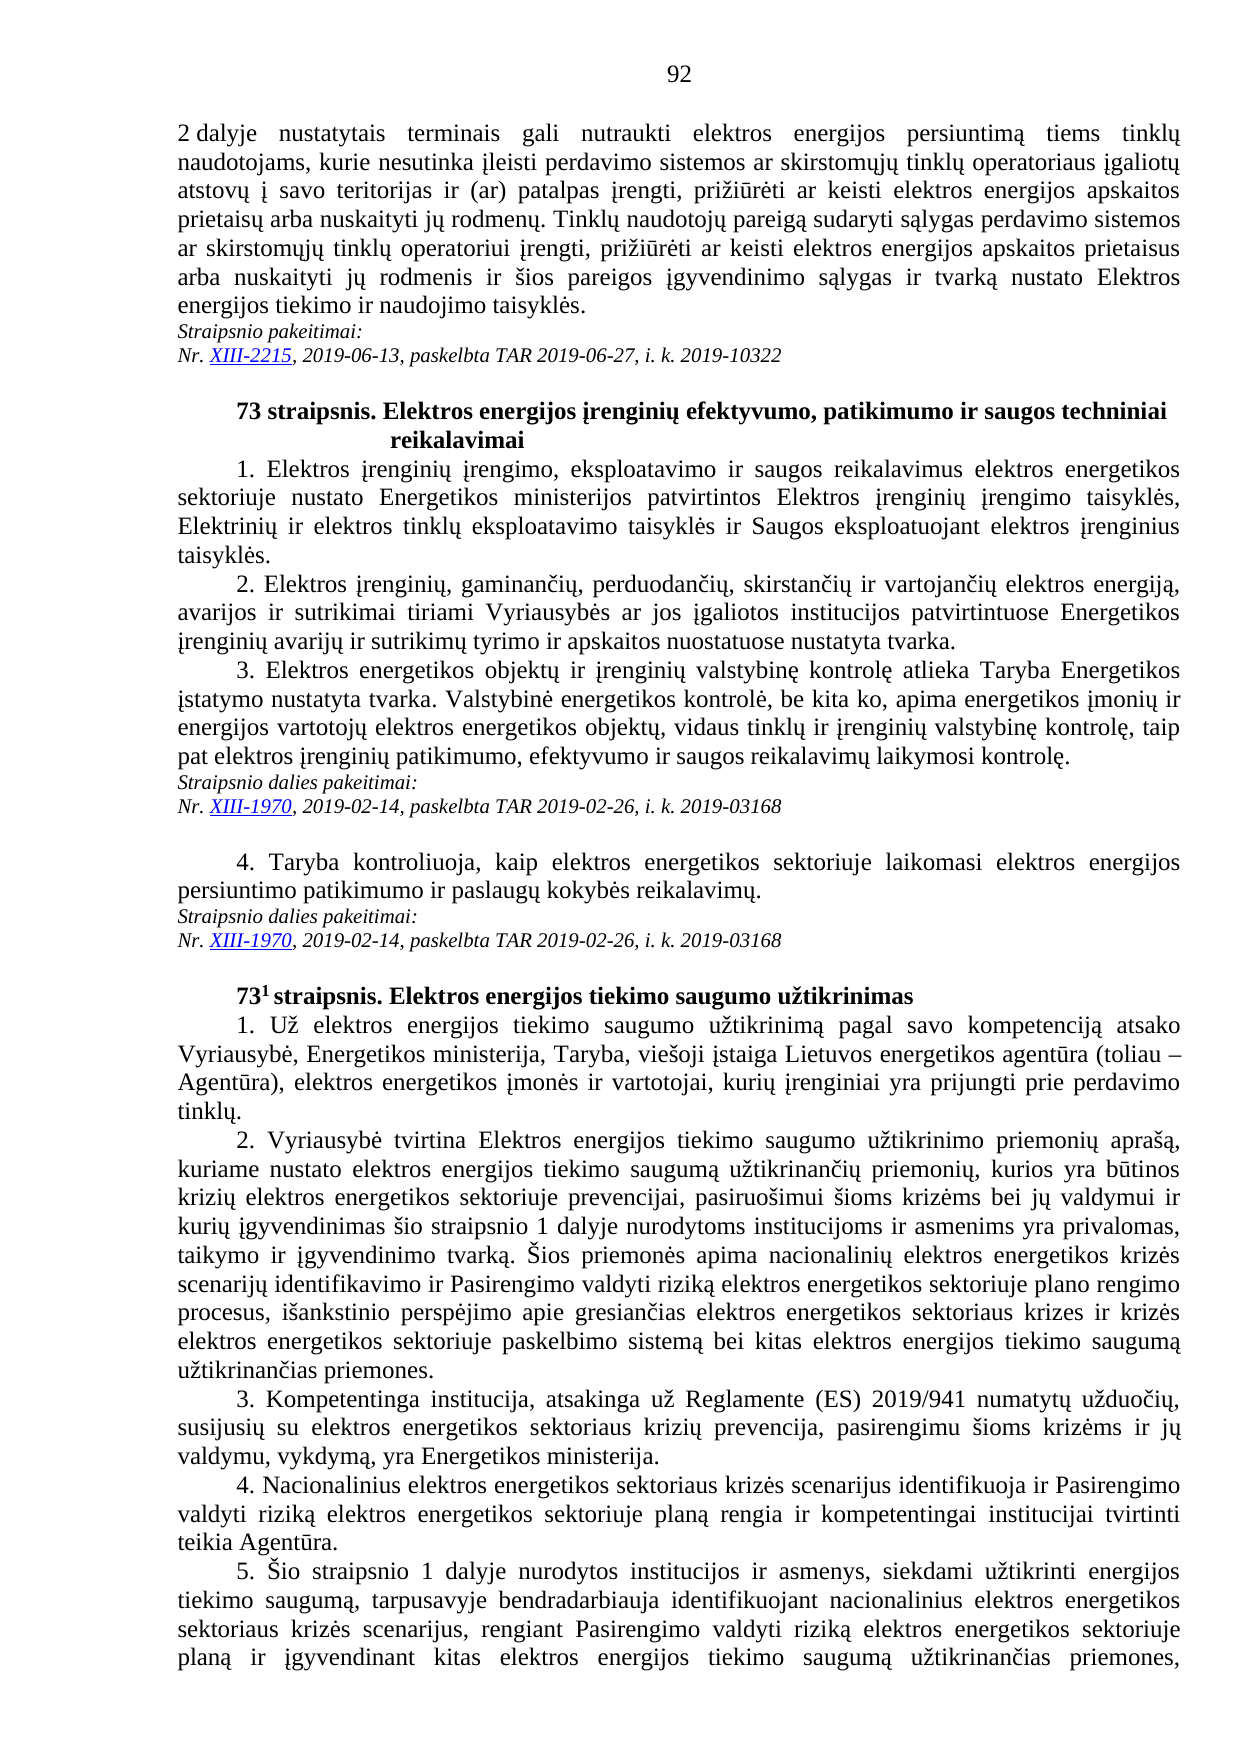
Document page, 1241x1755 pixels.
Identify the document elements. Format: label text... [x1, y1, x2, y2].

text 1. Elektros įrenginių įrengimo, eksploatavimo ir saugos reikalavimus elektros energetikos sektoriuje nustato Energetikos ministerijos patvirtintos Elektros įrenginių įrengimo taisyklės, Elektrinių ir elektros tinklų eksploatavimo taisyklės ir Saugos eksploatuojant elektros įrenginius taisyklės. [177, 454, 1181, 569]
text 73 straipsnis. Elektros energijos įrenginių efektyvumo, patikimumo ir saugos techniniai reikalavimai [236, 396, 1181, 454]
text 2 dalyje nustatytais terminais gali nutraukti elektros energijos persiuntimą tiems tinklų naudotojams, kurie nesutinka įleisti perdavimo sistemos ar skirstomųjų tinklų operatoriaus įgaliotų atstovų į savo teritorijas ir (ar) patalpas įrengti, prižiūrėti ar keisti elektros energijos apskaitos prietaisų arba nuskaityti jų rodmenų. Tinklų naudotojų pareigą sudaryti sąlygas perdavimo sistemos ar skirstomųjų tinklų operatoriui įrengti, prižiūrėti ar keisti elektros energijos apskaitos prietaisus arba nuskaityti jų rodmenis ir šios pareigos įgyvendinimo sąlygas ir tvarką nustato Elektros energijos tiekimo ir naudojimo taisyklės. [177, 118, 1181, 319]
text 5. Šio straipsnio 1 dalyje nurodytos institucijos ir asmenys, siekdami užtikrinti energijos tiekimo saugumą, tarpusavyje bendradarbiauja identifikuojant nacionalinius elektros energetikos sektoriaus krizės scenarijus, rengiant Pasirengimo valdyti riziką elektros energetikos sektoriuje planą ir įgyvendinant kitas elektros energijos tiekimo saugumą užtikrinančias priemones, [177, 1556, 1181, 1671]
text 3. Elektros energetikos objektų ir įrenginių valstybinę kontrolę atlieka Taryba Energetikos įstatymo nustatyta tvarka. Valstybinė energetikos kontrolė, be kita ko, apima energetikos įmonių ir energijos vartotojų elektros energetikos objektų, vidaus tinklų ir įrenginių valstybinę kontrolę, taip pat elektros įrenginių patikimumo, efektyvumo ir saugos reikalavimų laikymosi kontrolę. [177, 655, 1181, 770]
text 4. Taryba kontroliuoja, kaip elektros energetikos sektoriuje laikomasi elektros energijos persiuntimo patikimumo ir paslaugų kokybės reikalavimų. [177, 847, 1181, 904]
text Straipsnio pakeitimai: [177, 319, 1181, 343]
text Straipsnio dalies pakeitimai: [177, 904, 1181, 928]
text 3. Kompetentinga institucija, atsakinga už Reglamente (ES) 2019/941 numatytų užduočių, susijusių su elektros energetikos sektoriaus krizių prevencija, pasirengimu šioms krizėms ir jų valdymu, vykdymą, yra Energetikos ministerija. [177, 1384, 1181, 1470]
text Nr. XIII-2215, 2019-06-13, paskelbta TAR 2019-06-27, i. k. 2019-10322 [177, 343, 1181, 367]
text 4. Nacionalinius elektros energetikos sektoriaus krizės scenarijus identifikuoja ir Pasirengimo valdyti riziką elektros energetikos sektoriuje planą rengia ir kompetentingai institucijai tvirtinti teikia Agentūra. [177, 1470, 1181, 1556]
text 731 straipsnis. Elektros energijos tiekimo saugumo užtikrinimas [177, 981, 1181, 1010]
text 1. Už elektros energijos tiekimo saugumo užtikrinimą pagal savo kompetenciją atsako Vyriausybė, Energetikos ministerija, Taryba, viešoji įstaiga Lietuvos energetikos agentūra (toliau – Agentūra), elektros energetikos įmonės ir vartotojai, kurių įrenginiai yra prijungti prie perdavimo tinklų. [177, 1010, 1181, 1125]
text Straipsnio dalies pakeitimai: [177, 770, 1181, 794]
text Nr. XIII-1970, 2019-02-14, paskelbta TAR 2019-02-26, i. k. 2019-03168 [177, 928, 1181, 952]
text 2. Elektros įrenginių, gaminančių, perduodančių, skirstančių ir vartojančių elektros energiją, avarijos ir sutrikimai tiriami Vyriausybės ar jos įgaliotos institucijos patvirtintuose Energetikos įrenginių avarijų ir sutrikimų tyrimo ir apskaitos nuostatuose nustatyta tvarka. [177, 569, 1181, 655]
text 2. Vyriausybė tvirtina Elektros energijos tiekimo saugumo užtikrinimo priemonių aprašą, kuriame nustato elektros energijos tiekimo saugumą užtikrinančių priemonių, kurios yra būtinos krizių elektros energetikos sektoriuje prevencijai, pasiruošimui šioms krizėms bei jų valdymui ir kurių įgyvendinimas šio straipsnio 1 dalyje nurodytoms institucijoms ir asmenims yra privalomas, taikymo ir įgyvendinimo tvarką. Šios priemonės apima nacionalinių elektros energetikos krizės scenarijų identifikavimo ir Pasirengimo valdyti riziką elektros energetikos sektoriuje plano rengimo procesus, išankstinio perspėjimo apie gresiančias elektros energetikos sektoriaus krizes ir krizės elektros energetikos sektoriuje paskelbimo sistemą bei kitas elektros energijos tiekimo saugumą užtikrinančias priemones. [177, 1125, 1181, 1384]
text Nr. XIII-1970, 2019-02-14, paskelbta TAR 2019-02-26, i. k. 2019-03168 [177, 794, 1181, 818]
